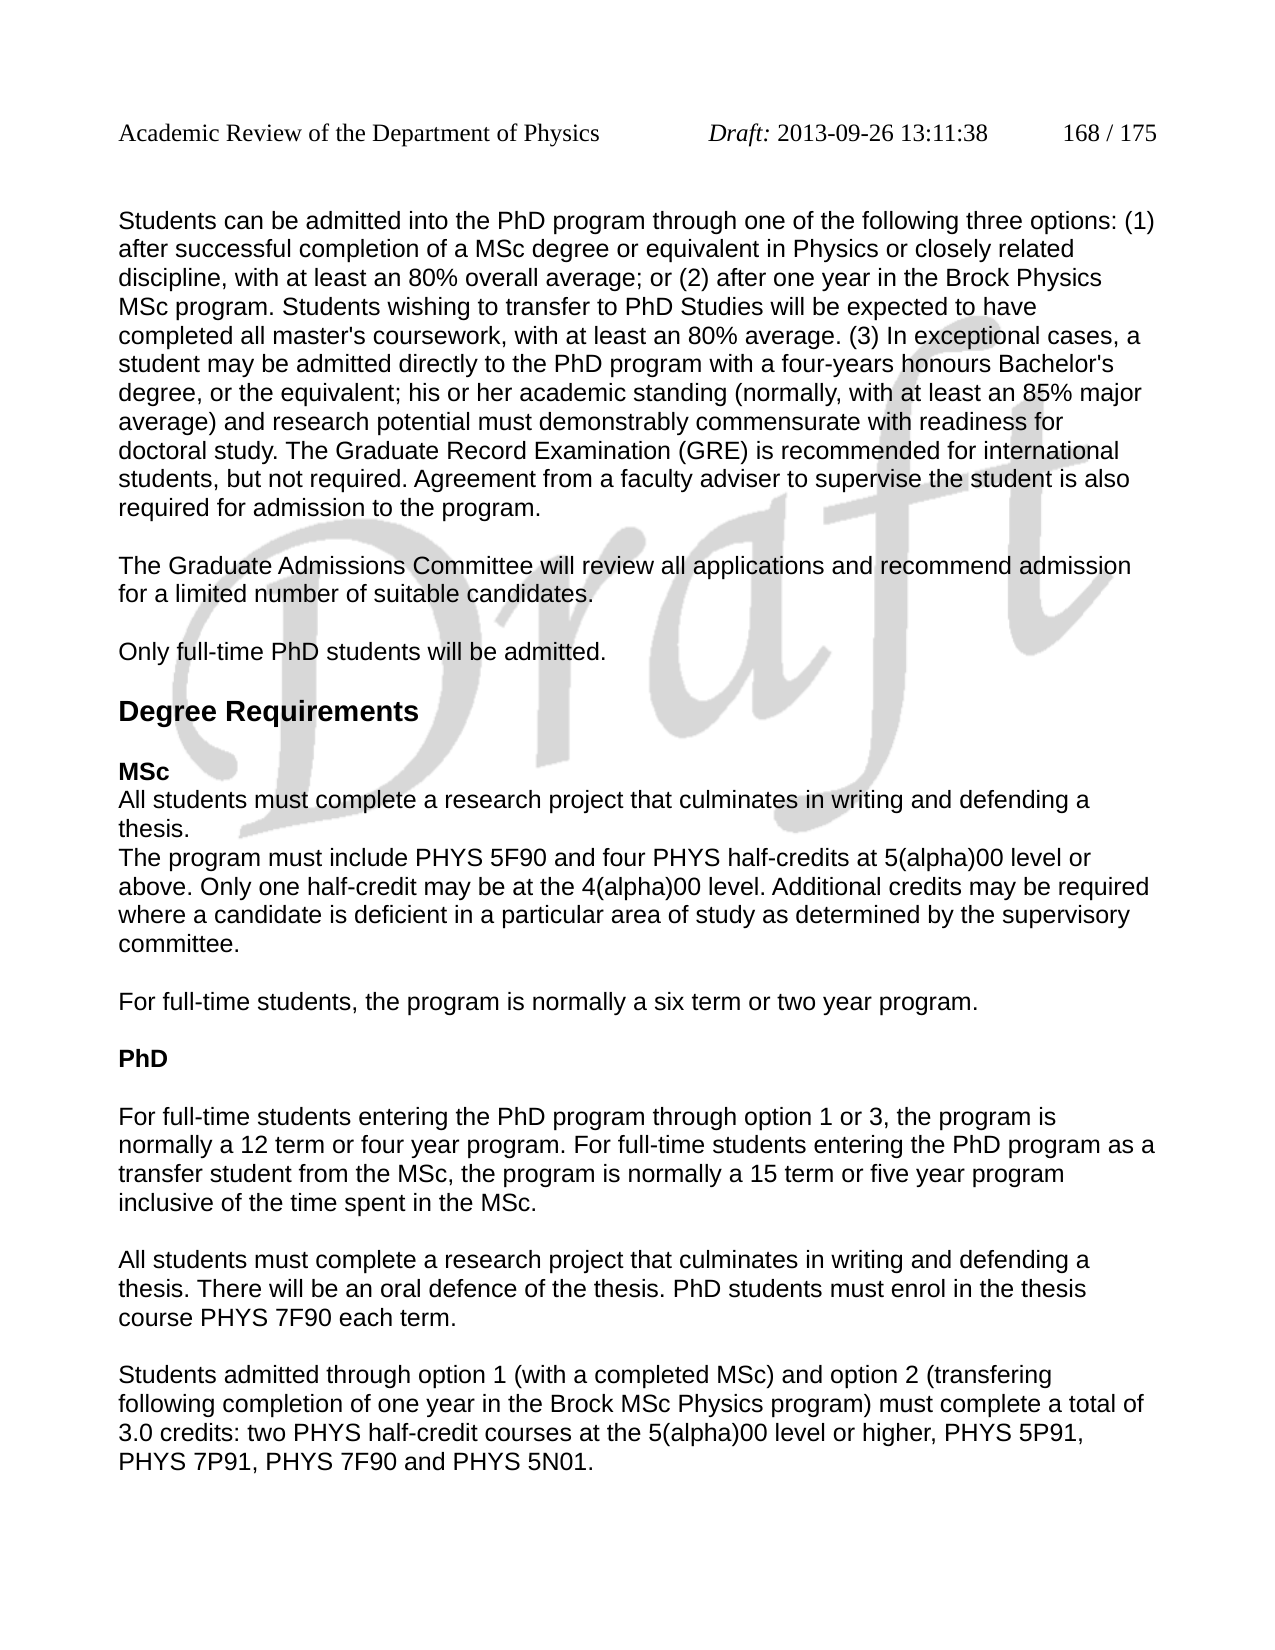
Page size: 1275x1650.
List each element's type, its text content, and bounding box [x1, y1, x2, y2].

picture [118, 1504, 1157, 1532]
text Students can be admitted into the PhD program through one of the following three options: (1) after successful completion of a MSc degree or equivalent in Physics or closely related discipline, with at least an 80% overall average; or (2) after one year in the Brock Physics MSc program. Students wishing to transfer to PhD Studies will be expected to have completed all master's coursework, with at least an 80% average. (3) In exceptional cases, a student may be admitted directly to the PhD program with a four-years honours Bachelor's degree, or the equivalent; his or her academic standing (normally, with at least an 85% major average) and research potential must demonstrably commensurate with readiness for doctoral study. The Graduate Record Examination (GRE) is recommended for international students, but not required. Agreement from a faculty adviser to supervise the student is also required for admission to the program. The Graduate Admissions Committee will review all applications and recommend admission for a limited number of suitable candidates. Only full-time PhD students will be admitted. Degree Requirements MSc All students must complete a research project that culminates in writing and defending a thesis. The program must include PHYS 5F90 and four PHYS half-credits at 5(alpha)00 level or above. Only one half-credit may be at the 4(alpha)00 level. Additional credits may be required where a candidate is deficient in a particular area of study as determined by the supervisory committee. For full-time students, the program is normally a six term or two year program. PhD For full-time students entering the PhD program through option 1 or 3, the program is normally a 12 term or four year program. For full-time students entering the PhD program as a transfer student from the MSc, the program is normally a 15 term or five year program inclusive of the time spent in the MSc. All students must complete a research project that culminates in writing and defending a thesis. There will be an oral defence of the thesis. PhD students must enrol in the thesis course PHYS 7F90 each term. Students admitted through option 1 (with a completed MSc) and option 2 (transfering following completion of one year in the Brock MSc Physics program) must complete a total of 3.0 credits: two PHYS half-credit courses at the 5(alpha)00 level or higher, PHYS 5P91, PHYS 7P91, PHYS 7F90 and PHYS 5N01. [118, 177, 1157, 1504]
picture [118, 118, 1157, 177]
